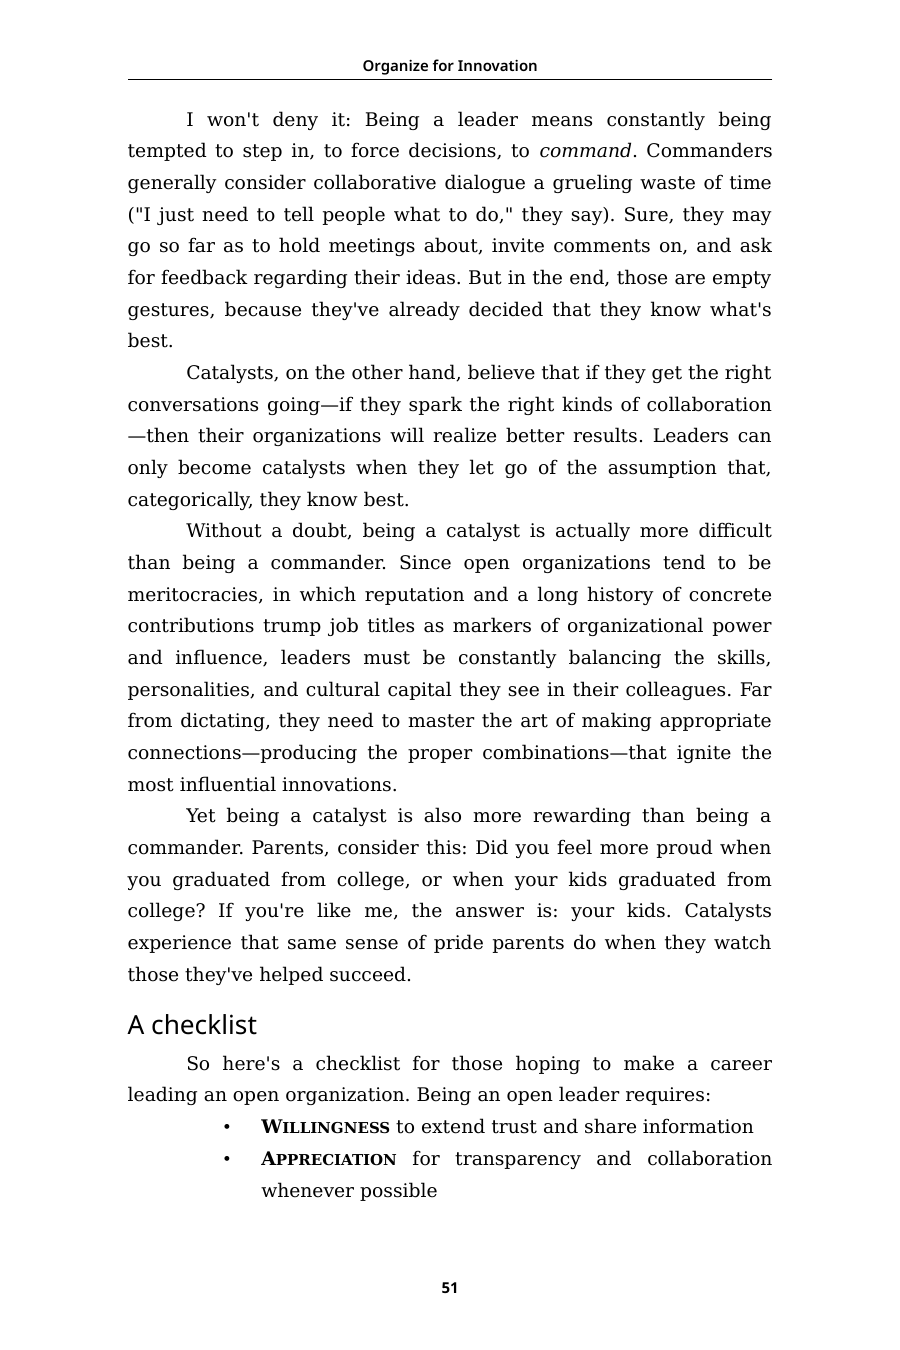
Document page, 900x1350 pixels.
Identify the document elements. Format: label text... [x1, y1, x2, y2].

list Willingness to extend trust and share information [223, 1116, 772, 1138]
text Yet being a catalyst is also more rewarding than being a commander. Parents, consider this: Did you feel more proud when you graduated from college, or when your kids graduated from college? If you're like me, the answer is: your kids. Catalysts experience that same sense of pride parents do when they watch those they've helped succeed. [127, 805, 772, 986]
subtitle A checklist [127, 1010, 772, 1040]
text I won't deny it: Being a leader means constantly being tempted to step in, to force decisions, to command. Commanders generally consider collaborative dialogue a grueling waste of time ("I just need to tell people what to do," they say). Sure, they may go so far as to hold meetings about, invite comments on, and ask for feedback regarding their ideas. But in the end, those are empty gestures, because they've already decided that they know what's best. [127, 109, 772, 352]
text Catalysts, on the other hand, believe that if they get the right conversations going—if they spark the right kinds of collaboration—then their organizations will realize better results. Leaders can only become catalysts when they let go of the assumption that, categorically, they know best. [127, 362, 772, 511]
text So here's a checklist for those hoping to make a career leading an open organization. Being an open leader requires: [127, 1053, 772, 1106]
list Appreciation for transparency and collaboration whenever possible [223, 1148, 772, 1202]
text Without a doubt, being a catalyst is actually more difficult than being a commander. Since open organizations tend to be meritocracies, in which reputation and a long history of concrete contributions trump job titles as markers of organizational power and influence, leaders must be constantly balancing the skills, personalities, and cultural capital they see in their colleagues. Far from dictating, they need to master the art of making appropriate connections—producing the proper combinations—that ignite the most influential innovations. [127, 520, 772, 796]
